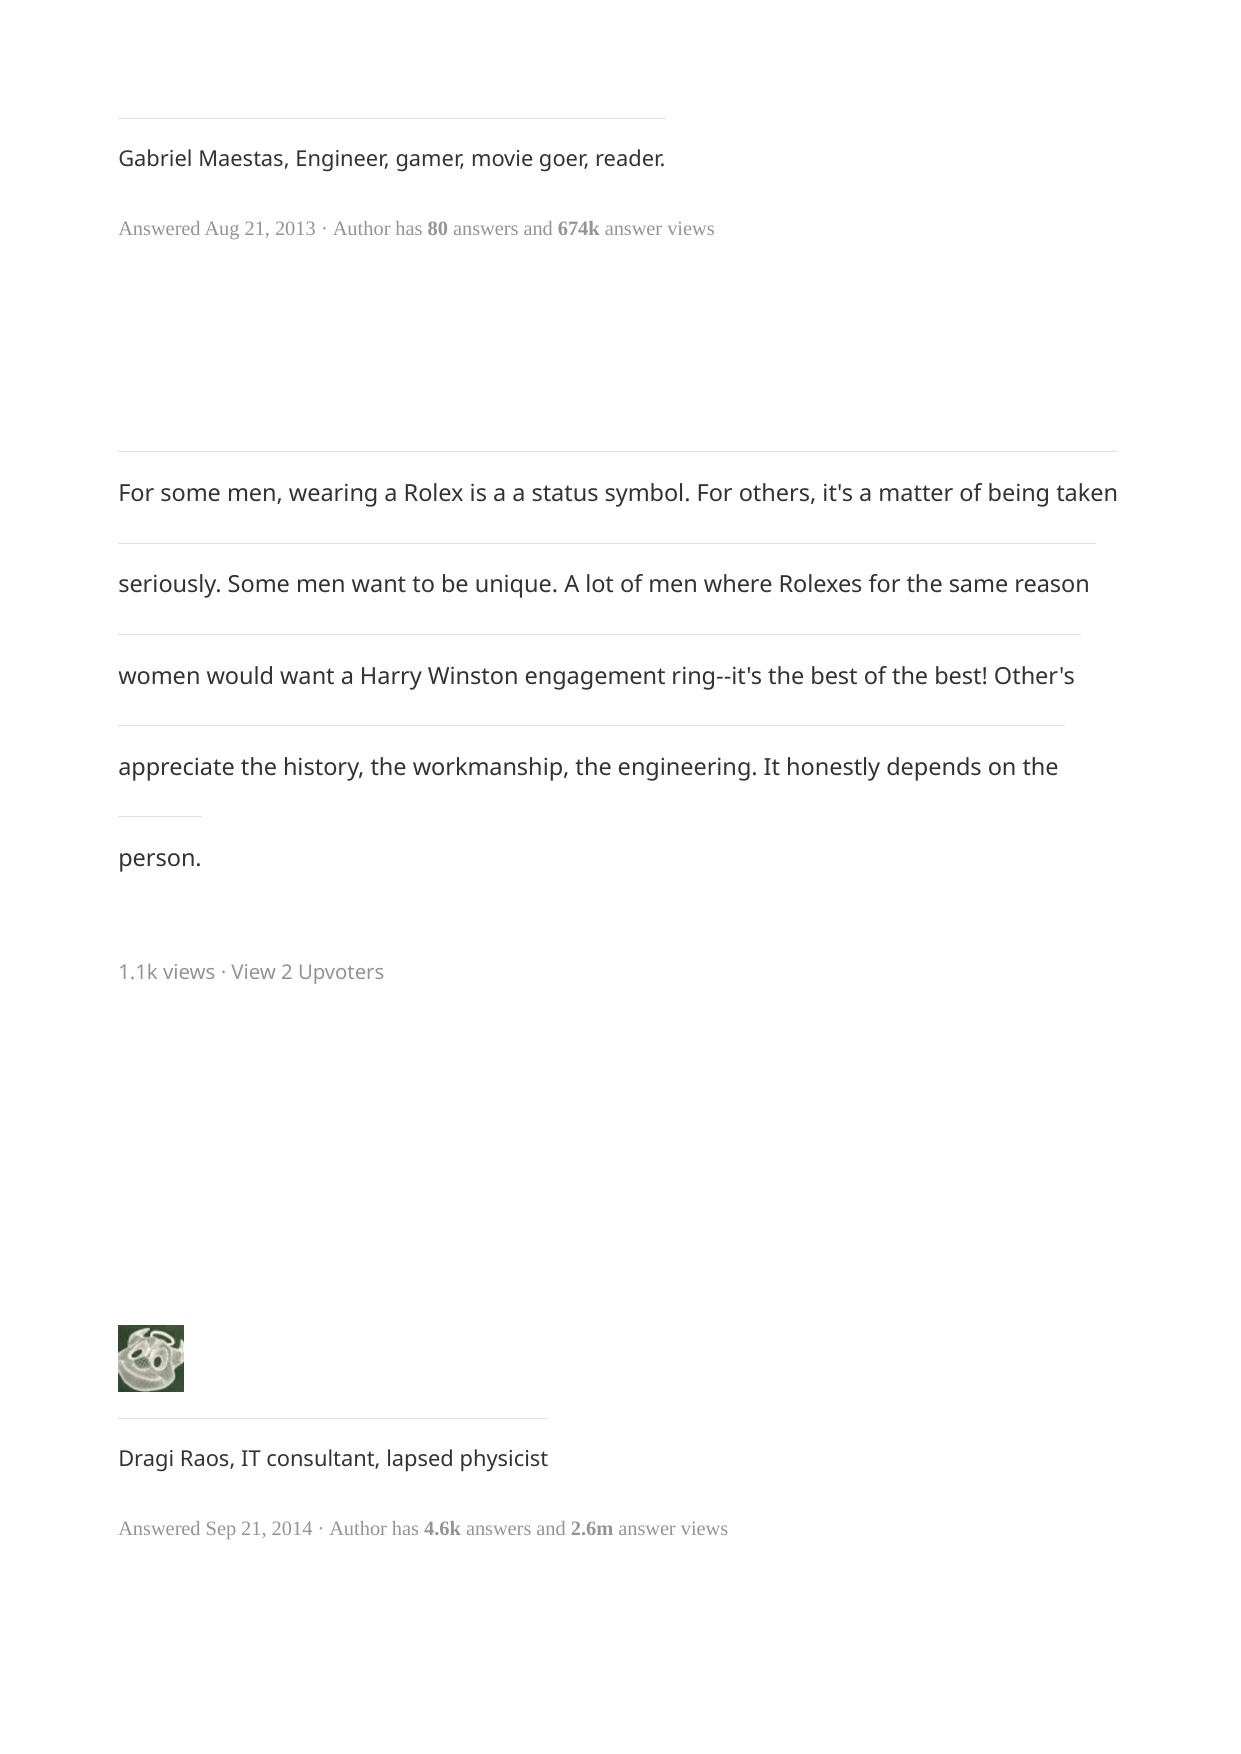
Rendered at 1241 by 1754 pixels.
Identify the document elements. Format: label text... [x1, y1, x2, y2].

text Answered Aug 21, 2013 · Author has 80 answers and 674k answer views [118, 216, 1122, 239]
text Gabriel Maestas, Engineer, gamer, movie goer, reader. [118, 118, 1109, 173]
text Dragi Raos, IT consultant, lapsed physicist [118, 1418, 1109, 1473]
text 1.1k views · View 2 Upvoters [118, 958, 1122, 986]
text For some men, wearing a Rolex is a a status symbol. For others, it's a matter of being taken seriously. Some men want to be unique. A lot of men where Rolexes for the same reason women would want a Harry Winston engagement ring--it's the best of the best! Other's appreciate the history, the workmanship, the engineering. It honestly depends on the person. [118, 451, 1122, 873]
text Answered Sep 21, 2014 · Author has 4.6k answers and 2.6m answer views [118, 1516, 1122, 1539]
picture [118, 1325, 184, 1392]
